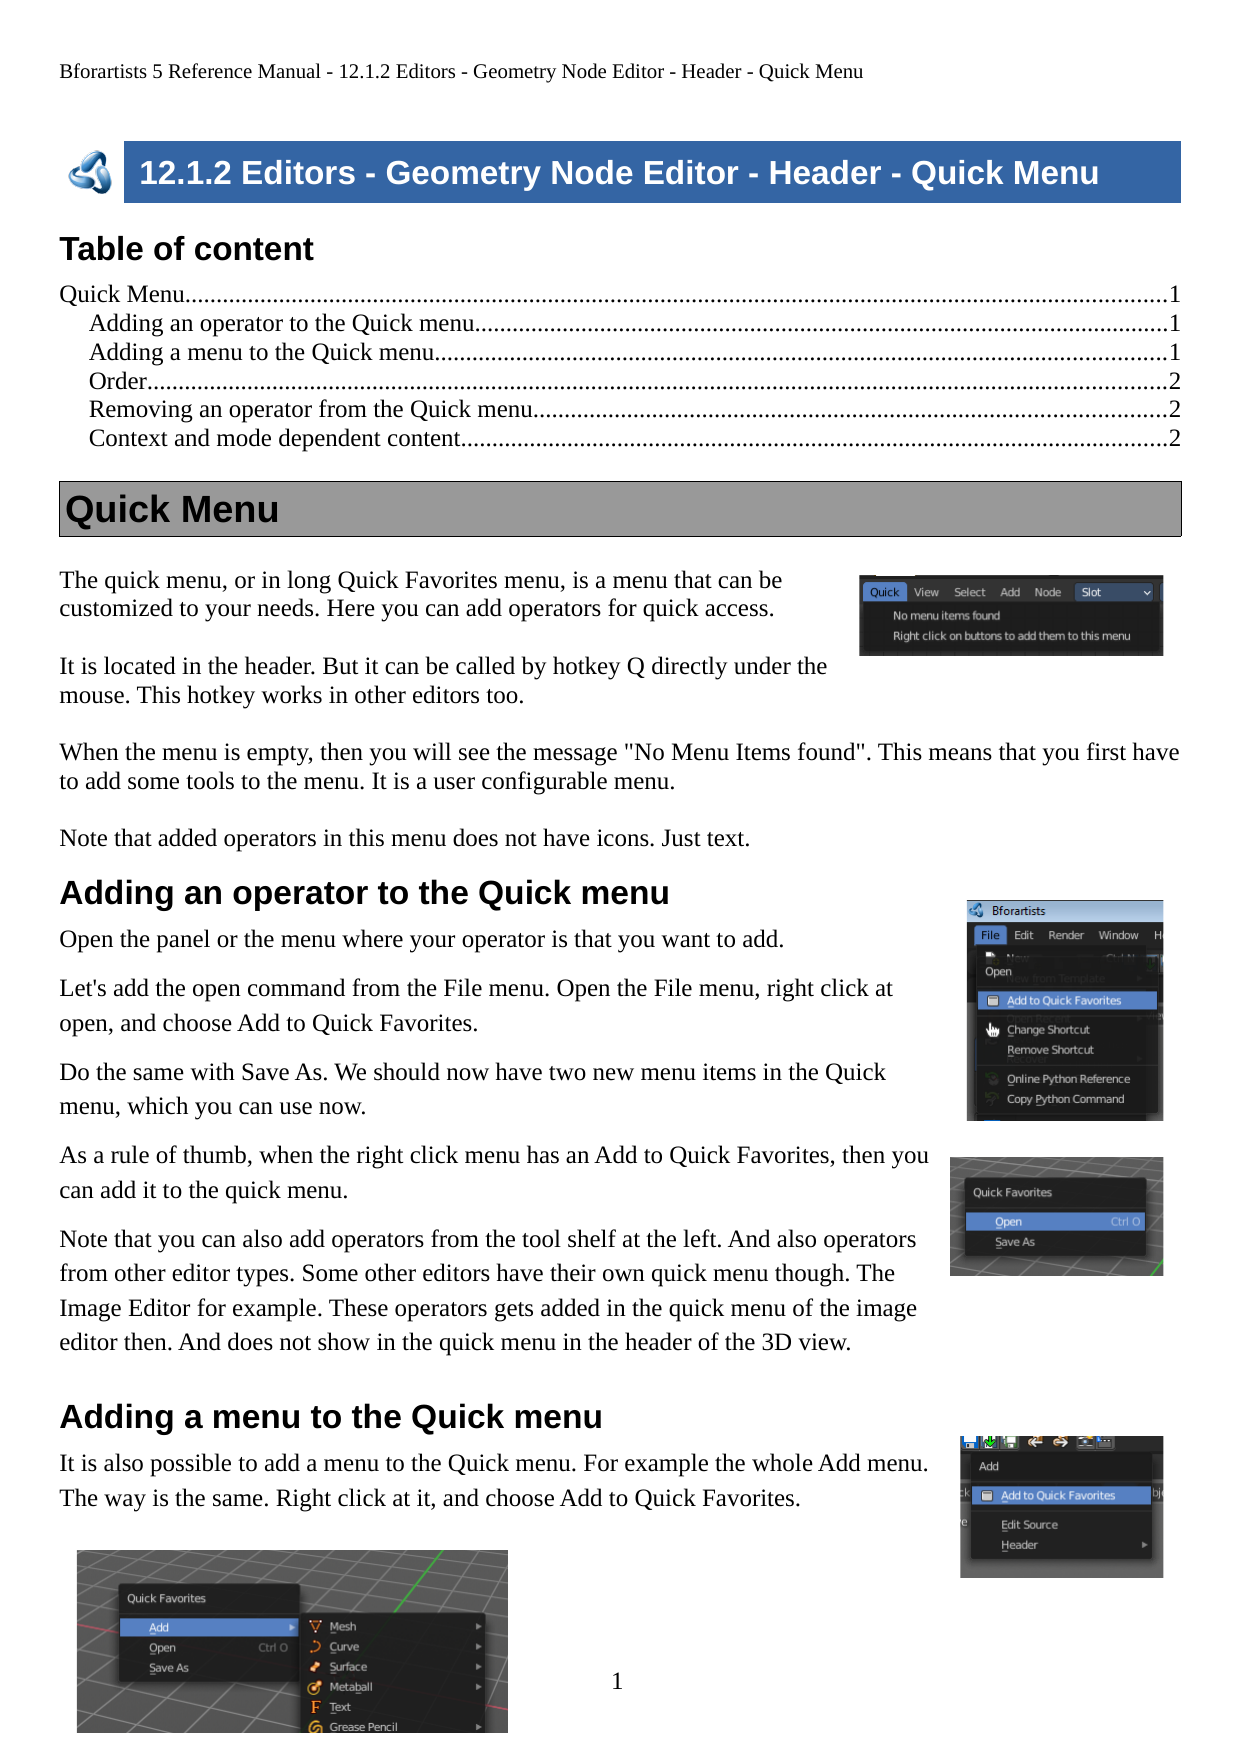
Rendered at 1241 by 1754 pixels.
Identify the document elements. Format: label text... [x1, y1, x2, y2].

text As a rule of thumb, when the right click menu has an Add to Quick Favorites, then you can add it to the quick menu. [59, 1140, 1181, 1204]
picture [960, 1436, 1164, 1578]
text Let's add the open command from the File menu. Open the File menu, right click at open, and choose Add to Quick Favorites. [59, 973, 966, 1037]
text Note that you can also add operators from the tool shelf at the left. And also operators from other editor types. Some other editors have their own quick menu though. The Image Editor for example. These operators gets added in the quick menu of the image editor then. And does not show in the quick menu in the header of the 3D view. [59, 1224, 1181, 1356]
picture [859, 575, 1164, 656]
picture [966, 900, 1164, 1121]
text Note that added operators in this menu does not have icons. Just text. [59, 823, 1181, 852]
picture [65, 147, 114, 197]
subtitle Adding an operator to the Quick menu [59, 873, 1181, 912]
text It is located in the header. But it can be called by hotkey Q directly under the mouse. This hotkey works in other editors too. [59, 651, 1181, 708]
text Order 2 [88, 366, 1181, 394]
text Context and mode dependent content 2 [88, 423, 1181, 452]
text Quick Menu 1 [59, 279, 1181, 308]
table_header Quick Menu [60, 482, 1181, 536]
picture [950, 1157, 1164, 1276]
text Adding an operator to the Quick menu 1 [88, 308, 1181, 337]
text Do the same with Save As. We should now have two new menu items in the Quick menu, which you can use now. [59, 1057, 966, 1120]
text When the menu is empty, then you will see the message "No Menu Items found". This means that you first have to add some tools to the menu. It is a user configurable menu. [59, 737, 1181, 795]
subtitle Adding a menu to the Quick menu [59, 1397, 1181, 1436]
text Removing an operator from the Quick menu 2 [88, 394, 1181, 423]
table_header [59, 141, 124, 203]
text Open the panel or the menu where your operator is that you want to add. [59, 924, 966, 953]
text It is also possible to add a menu to the Quick menu. For example the whole Add menu. The way is the same. Right click at it, and choose Add to Quick Favorites. [59, 1448, 960, 1512]
text Adding a menu to the Quick menu 1 [88, 337, 1181, 366]
subtitle Table of content [59, 228, 1181, 267]
table_header 12.1.2 Editors - Geometry Node Editor - Header - Quick Menu [124, 141, 1181, 203]
picture [76, 1550, 508, 1733]
text The quick menu, or in long Quick Favorites menu, is a menu that can be customized to your needs. Here you can add operators for quick access. [59, 565, 1181, 622]
